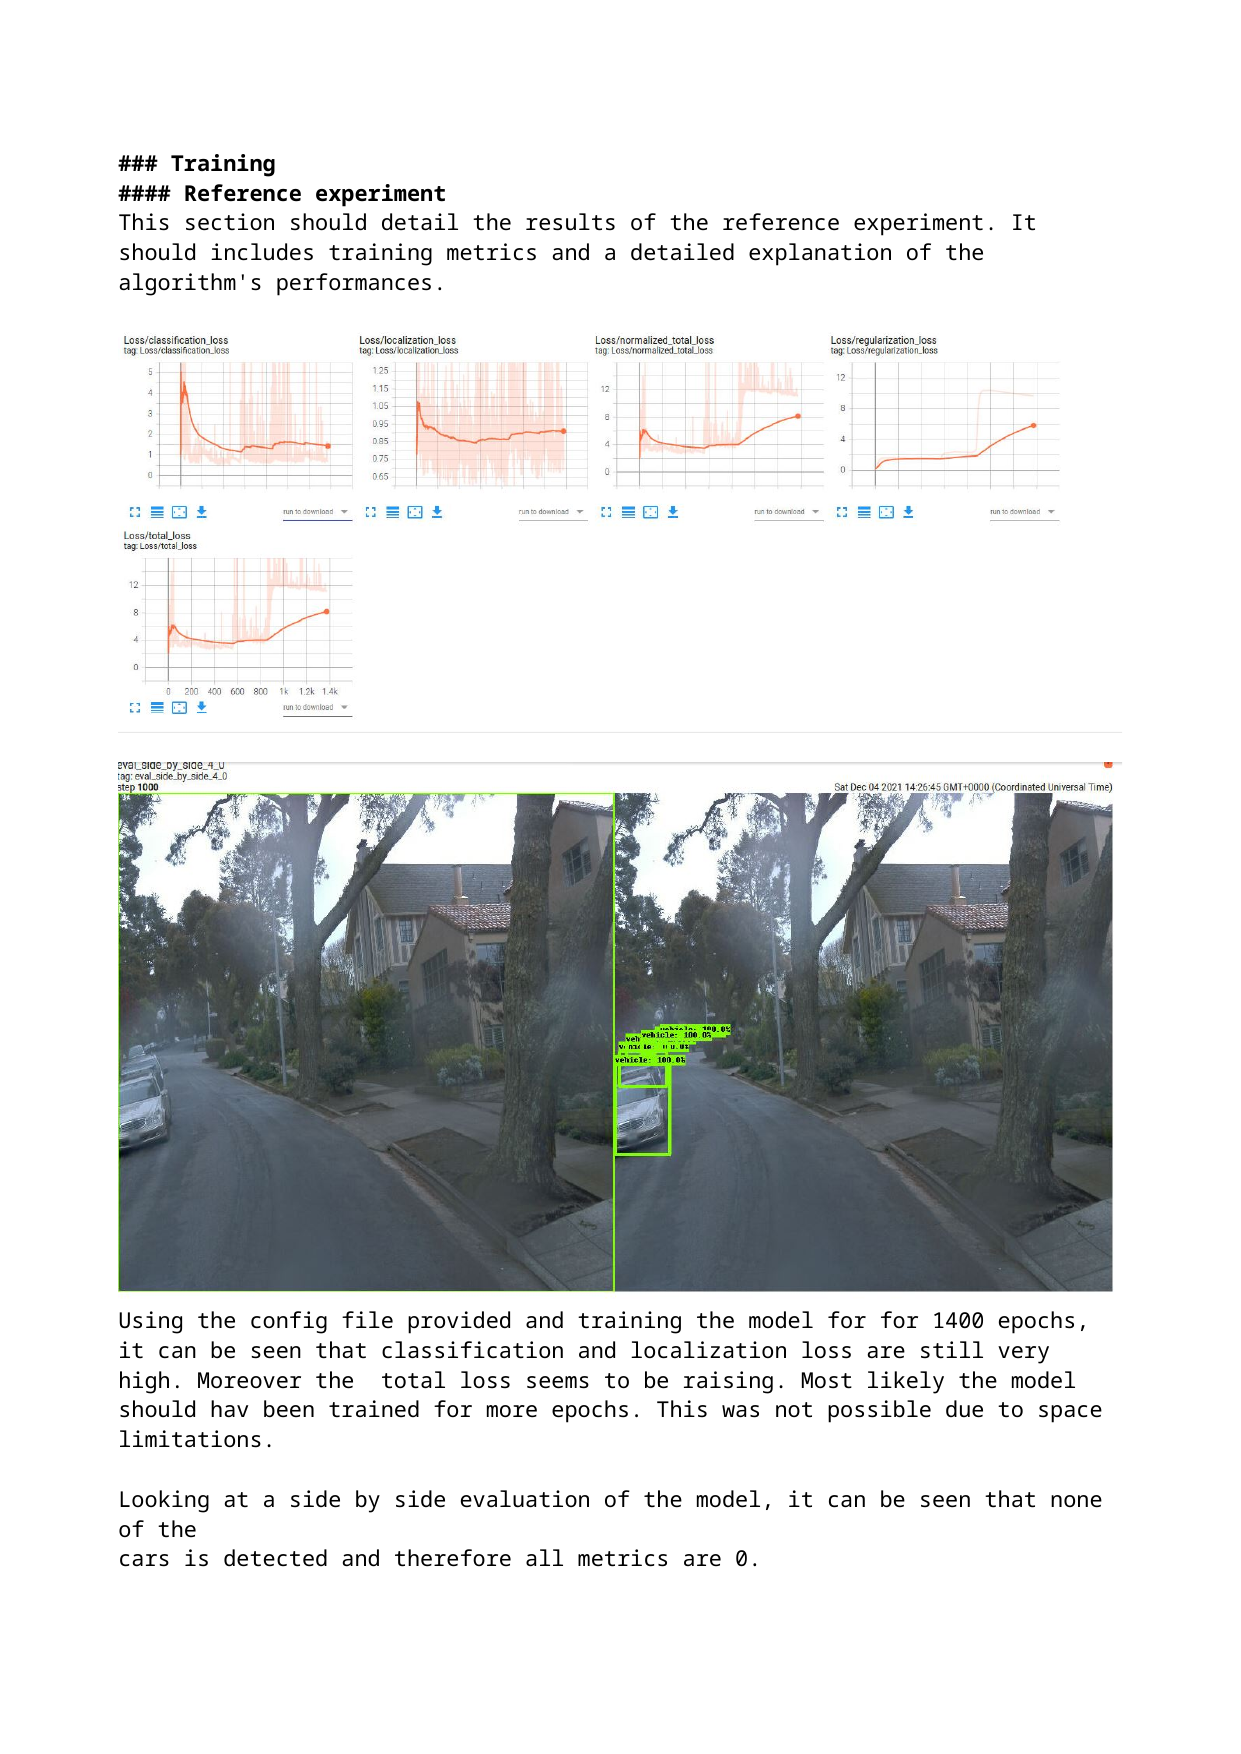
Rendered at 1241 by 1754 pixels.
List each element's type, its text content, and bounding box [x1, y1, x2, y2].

text Looking at a side by side evaluation of the model, it can be seen that none of the [118, 1484, 1122, 1543]
picture [118, 762, 1123, 1306]
text ### Training [118, 148, 1122, 178]
text cars is detected and therefore all metrics are 0. [118, 1543, 1122, 1573]
text #### Reference experiment [118, 178, 1122, 207]
picture [118, 326, 1123, 733]
text This section should detail the results of the reference experiment. It should includes training metrics and a detailed explanation of the algorithm's performances. [118, 207, 1122, 297]
text Using the config file provided and training the model for for 1400 epochs, it can be seen that classification and localization loss are still very high. Moreover the total loss seems to be raising. Most likely the model should hav been trained for more epochs. This was not possible due to space limitations. [118, 1306, 1122, 1454]
